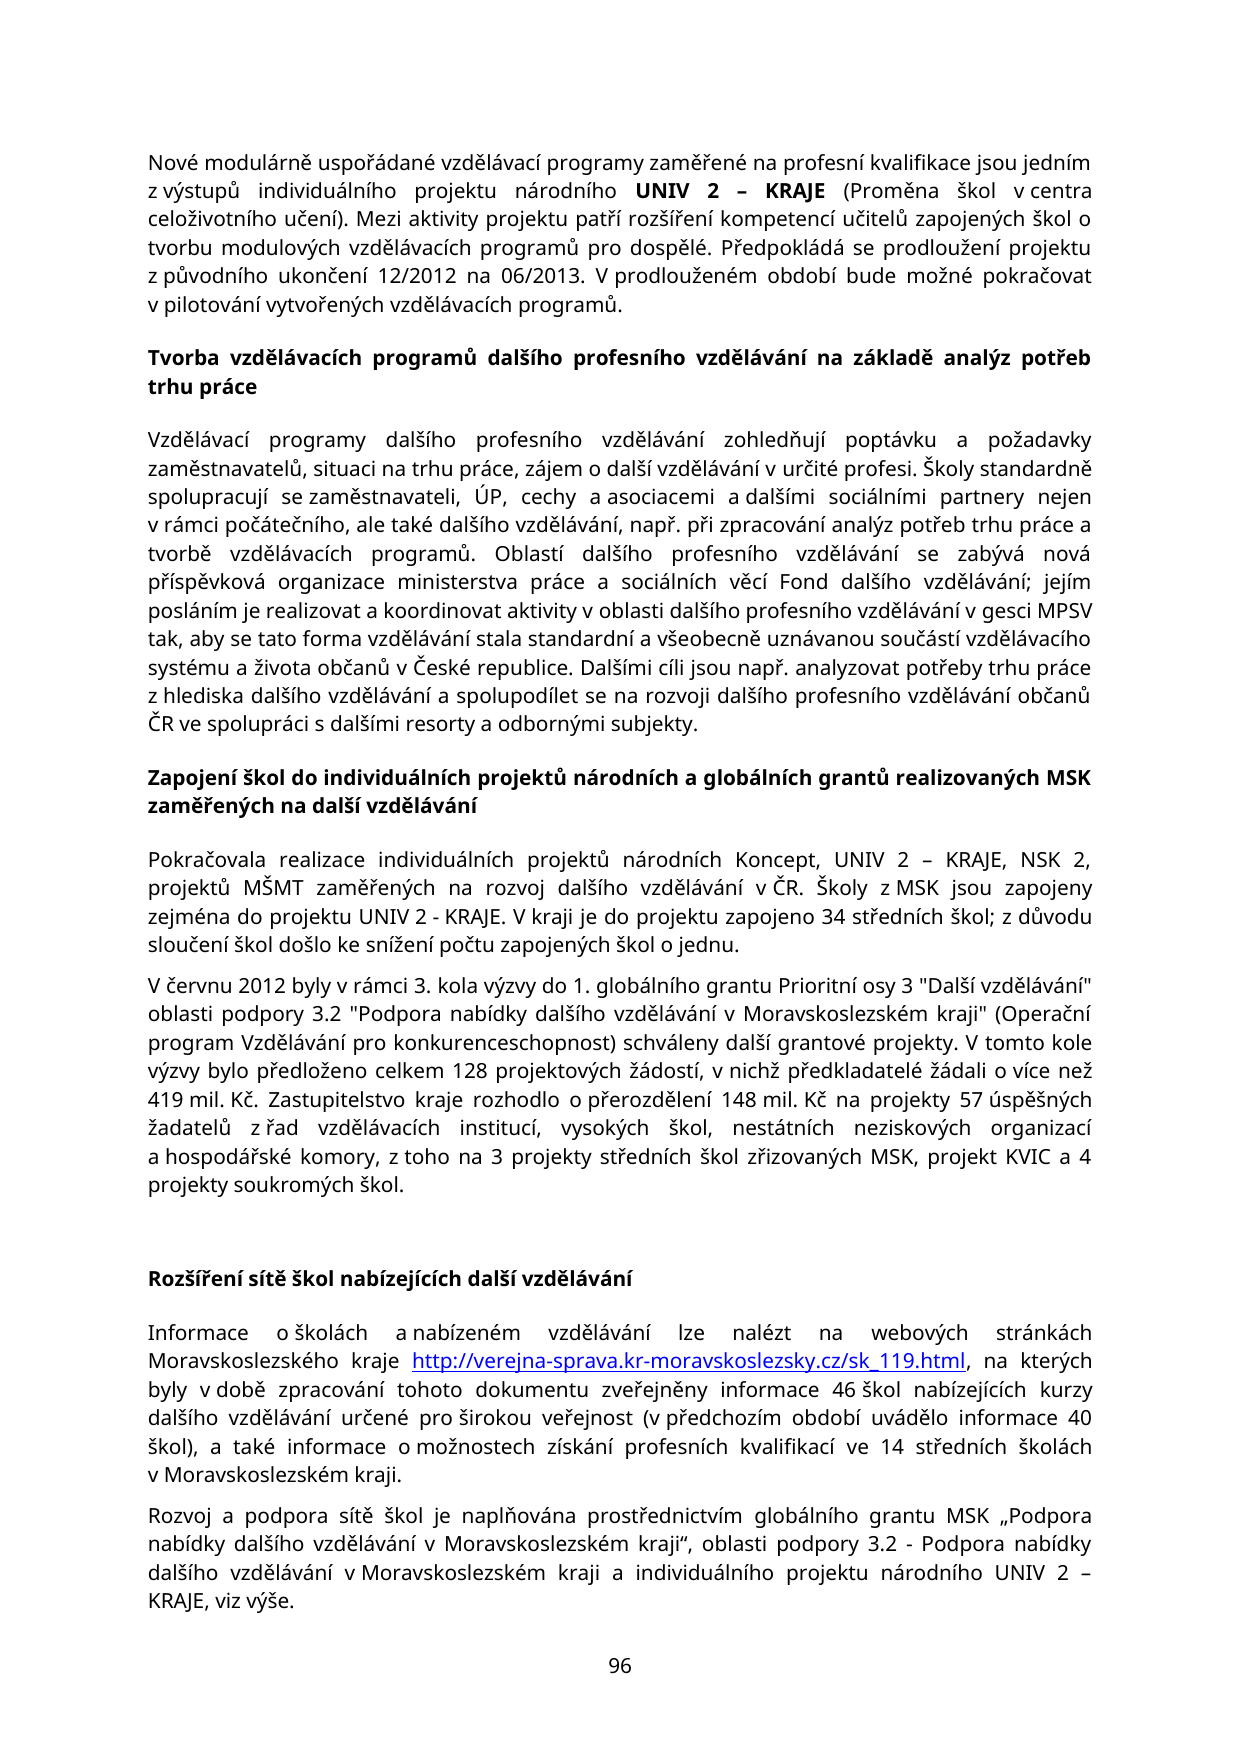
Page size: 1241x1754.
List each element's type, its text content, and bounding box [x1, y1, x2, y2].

text Rozvoj a podpora sítě škol je naplňována prostřednictvím globálního grantu MSK „Podpora nabídky dalšího vzdělávání v Moravskoslezském kraji“, oblasti podpory 3.2 - Podpora nabídky dalšího vzdělávání v Moravskoslezském kraji a individuálního projektu národního UNIV 2 – KRAJE, viz výše. [148, 1501, 1092, 1615]
text V červnu 2012 byly v rámci 3. kola výzvy do 1. globálního grantu Prioritní osy 3 "Další vzdělávání" oblasti podpory 3.2 "Podpora nabídky dalšího vzdělávání v Moravskoslezském kraji" (Operační program Vzdělávání pro konkurenceschopnost) schváleny další grantové projekty. V tomto kole výzvy bylo předloženo celkem 128 projektových žádostí, v nichž předkladatelé žádali o více než 419 mil. Kč. Zastupitelstvo kraje rozhodlo o přerozdělení 148 mil. Kč na projekty 57 úspěšných žadatelů z řad vzdělávacích institucí, vysokých škol, nestátních neziskových organizací a hospodářské komory, z toho na 3 projekty středních škol zřizovaných MSK, projekt KVIC a 4 projekty soukromých škol. [148, 971, 1092, 1199]
text Rozšíření sítě škol nabízejících další vzdělávání [148, 1264, 1092, 1293]
text Vzdělávací programy dalšího profesního vzdělávání zohledňují poptávku a požadavky zaměstnavatelů, situaci na trhu práce, zájem o další vzdělávání v určité profesi. Školy standardně spolupracují se zaměstnavateli, ÚP, cechy a asociacemi a dalšími sociálními partnery nejen v rámci počátečního, ale také dalšího vzdělávání, např. při zpracování analýz potřeb trhu práce a tvorbě vzdělávacích programů. Oblastí dalšího profesního vzdělávání se zabývá nová příspěvková organizace ministerstva práce a sociálních věcí Fond dalšího vzdělávání; jejím posláním je realizovat a koordinovat aktivity v oblasti dalšího profesního vzdělávání v gesci MPSV tak, aby se tato forma vzdělávání stala standardní a všeobecně uznávanou součástí vzdělávacího systému a života občanů v České republice. Dalšími cíli jsou např. analyzovat potřeby trhu práce z hlediska dalšího vzdělávání a spolupodílet se na rozvoji dalšího profesního vzdělávání občanů ČR ve spolupráci s dalšími resorty a odbornými subjekty. [148, 425, 1092, 738]
text Zapojení škol do individuálních projektů národních a globálních grantů realizovaných MSK zaměřených na další vzdělávání [148, 763, 1092, 820]
text Nové modulárně uspořádané vzdělávací programy zaměřené na profesní kvalifikace jsou jedním z výstupů individuálního projektu národního UNIV 2 – KRAJE (Proměna škol v centra celoživotního učení). Mezi aktivity projektu patří rozšíření kompetencí učitelů zapojených škol o tvorbu modulových vzdělávacích programů pro dospělé. Předpokládá se prodloužení projektu z původního ukončení 12/2012 na 06/2013. V prodlouženém období bude možné pokračovat v pilotování vytvořených vzdělávacích programů. [148, 148, 1092, 318]
text Pokračovala realizace individuálních projektů národních Koncept, UNIV 2 – KRAJE, NSK 2, projektů MŠMT zaměřených na rozvoj dalšího vzdělávání v ČR. Školy z MSK jsou zapojeny zejména do projektu UNIV 2 ‑ KRAJE. V kraji je do projektu zapojeno 34 středních škol; z důvodu sloučení škol došlo ke snížení počtu zapojených škol o jednu. [148, 845, 1092, 959]
text Tvorba vzdělávacích programů dalšího profesního vzdělávání na základě analýz potřeb trhu práce [148, 343, 1092, 400]
text Informace o školách a nabízeném vzdělávání lze nalézt na webových stránkách Moravskoslezského kraje http://verejna‑sprava.kr-moravskoslezsky.cz/sk_119.html, na kterých byly v době zpracování tohoto dokumentu zveřejněny informace 46 škol nabízejících kurzy dalšího vzdělávání určené pro širokou veřejnost (v předchozím období uvádělo informace 40 škol), a také informace o možnostech získání profesních kvalifikací ve 14 středních školách v Moravskoslezském kraji. [148, 1318, 1092, 1489]
